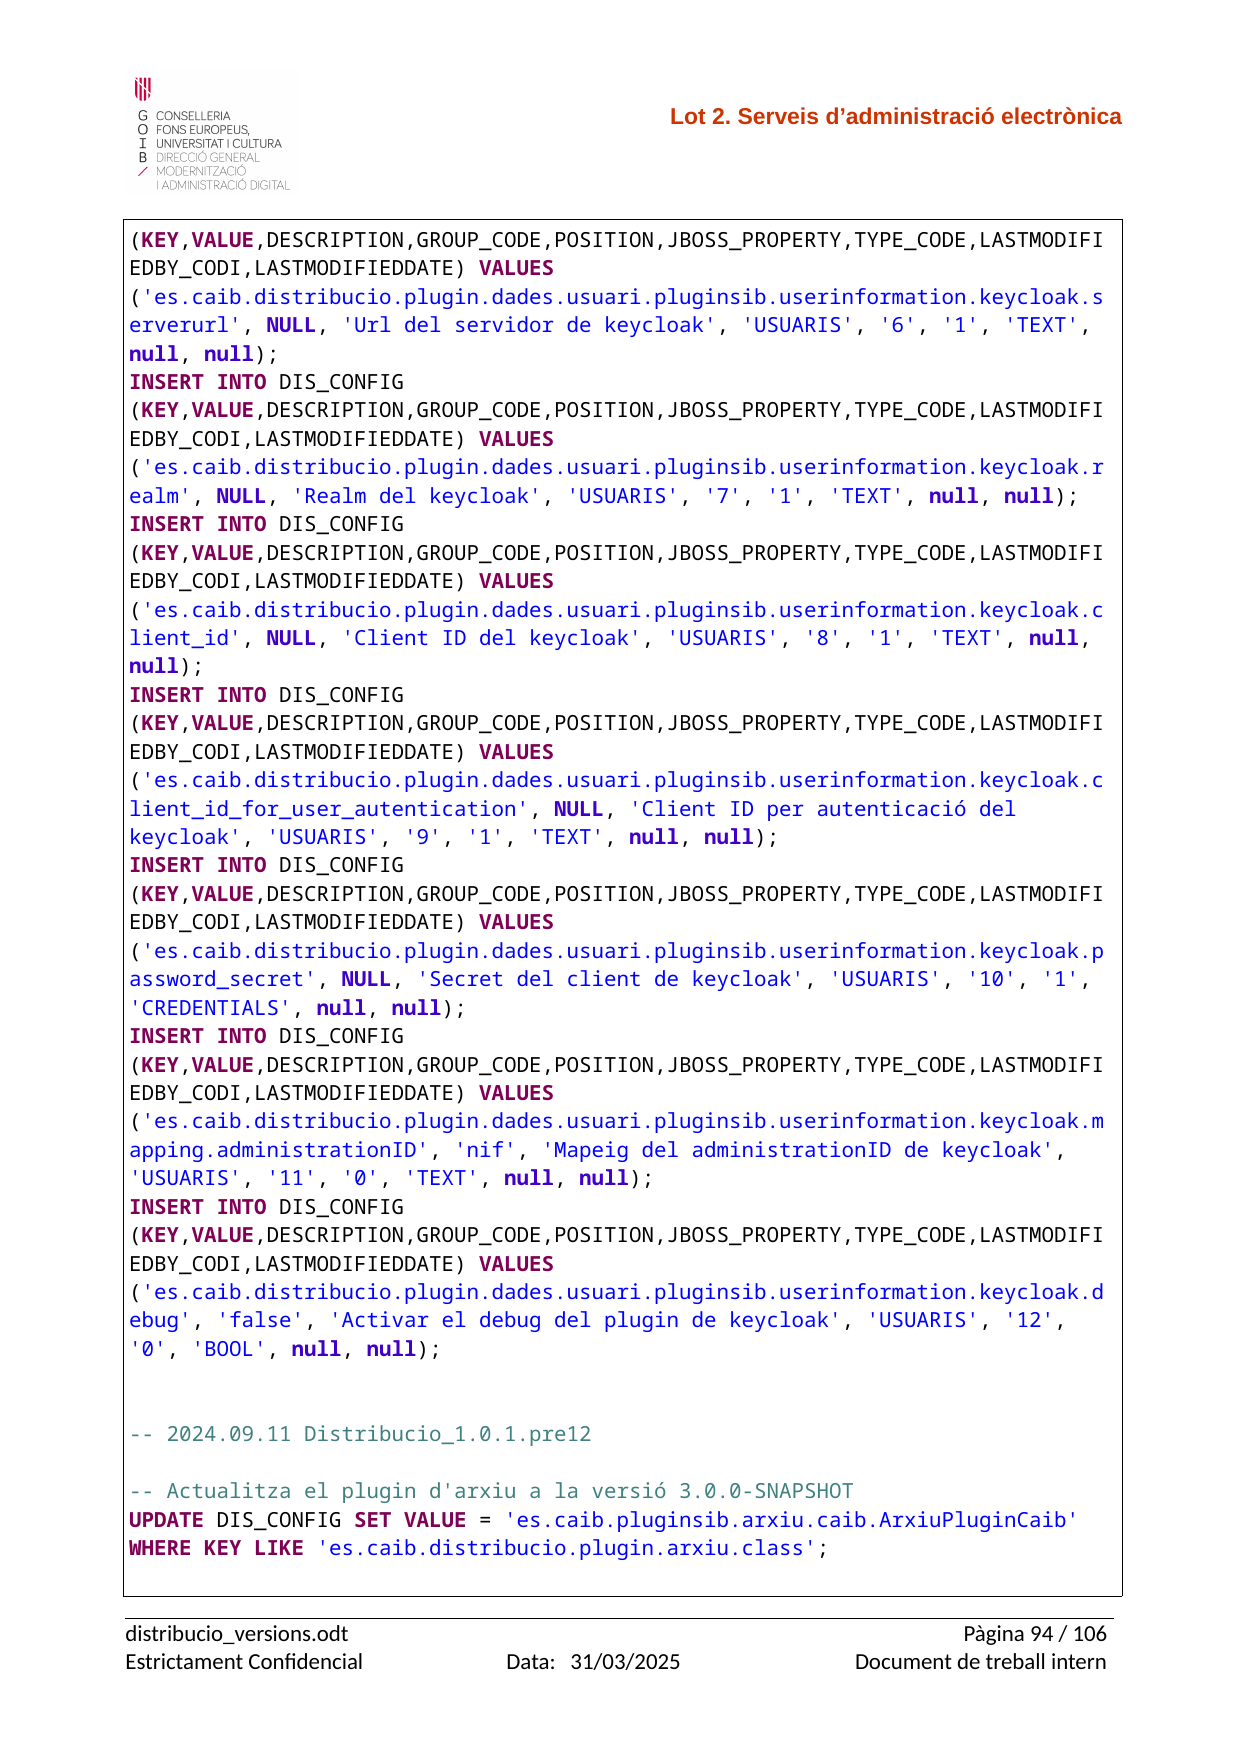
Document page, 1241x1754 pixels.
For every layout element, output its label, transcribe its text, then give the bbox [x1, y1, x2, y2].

table_header (KEY,VALUE,DESCRIPTION,GROUP_CODE,POSITION,JBOSS_PROPERTY,TYPE_CODE,LASTMODIFIEDBY_CODI,LASTMODIFIEDDATE) VALUES ('es.caib.distribucio.plugin.dades.usuari.pluginsib.userinformation.keycloak.serverurl', NULL, 'Url del servidor de keycloak', 'USUARIS', '6', '1', 'TEXT', null, null); INSERT INTO DIS_CONFIG (KEY,VALUE,DESCRIPTION,GROUP_CODE,POSITION,JBOSS_PROPERTY,TYPE_CODE,LASTMODIFIEDBY_CODI,LASTMODIFIEDDATE) VALUES ('es.caib.distribucio.plugin.dades.usuari.pluginsib.userinformation.keycloak.realm', NULL, 'Realm del keycloak', 'USUARIS', '7', '1', 'TEXT', null, null); INSERT INTO DIS_CONFIG (KEY,VALUE,DESCRIPTION,GROUP_CODE,POSITION,JBOSS_PROPERTY,TYPE_CODE,LASTMODIFIEDBY_CODI,LASTMODIFIEDDATE) VALUES ('es.caib.distribucio.plugin.dades.usuari.pluginsib.userinformation.keycloak.client_id', NULL, 'Client ID del keycloak', 'USUARIS', '8', '1', 'TEXT', null, null); INSERT INTO DIS_CONFIG (KEY,VALUE,DESCRIPTION,GROUP_CODE,POSITION,JBOSS_PROPERTY,TYPE_CODE,LASTMODIFIEDBY_CODI,LASTMODIFIEDDATE) VALUES ('es.caib.distribucio.plugin.dades.usuari.pluginsib.userinformation.keycloak.client_id_for_user_autentication', NULL, 'Client ID per autenticació del keycloak', 'USUARIS', '9', '1', 'TEXT', null, null); INSERT INTO DIS_CONFIG (KEY,VALUE,DESCRIPTION,GROUP_CODE,POSITION,JBOSS_PROPERTY,TYPE_CODE,LASTMODIFIEDBY_CODI,LASTMODIFIEDDATE) VALUES ('es.caib.distribucio.plugin.dades.usuari.pluginsib.userinformation.keycloak.password_secret', NULL, 'Secret del client de keycloak', 'USUARIS', '10', '1', 'CREDENTIALS', null, null); INSERT INTO DIS_CONFIG (KEY,VALUE,DESCRIPTION,GROUP_CODE,POSITION,JBOSS_PROPERTY,TYPE_CODE,LASTMODIFIEDBY_CODI,LASTMODIFIEDDATE) VALUES ('es.caib.distribucio.plugin.dades.usuari.pluginsib.userinformation.keycloak.mapping.administrationID', 'nif', 'Mapeig del administrationID de keycloak', 'USUARIS', '11', '0', 'TEXT', null, null); INSERT INTO DIS_CONFIG (KEY,VALUE,DESCRIPTION,GROUP_CODE,POSITION,JBOSS_PROPERTY,TYPE_CODE,LASTMODIFIEDBY_CODI,LASTMODIFIEDDATE) VALUES ('es.caib.distribucio.plugin.dades.usuari.pluginsib.userinformation.keycloak.debug', 'false', 'Activar el debug del plugin de keycloak', 'USUARIS', '12', '0', 'BOOL', null, null); -- 2024.09.11 Distribucio_1.0.1.pre12 -- Actualitza el plugin d'arxiu a la versió 3.0.0-SNAPSHOT UPDATE DIS_CONFIG SET VALUE = 'es.caib.pluginsib.arxiu.caib.ArxiuPluginCaib' WHERE KEY LIKE 'es.caib.distribucio.plugin.arxiu.class'; [124, 220, 1122, 1596]
picture [126, 70, 299, 197]
